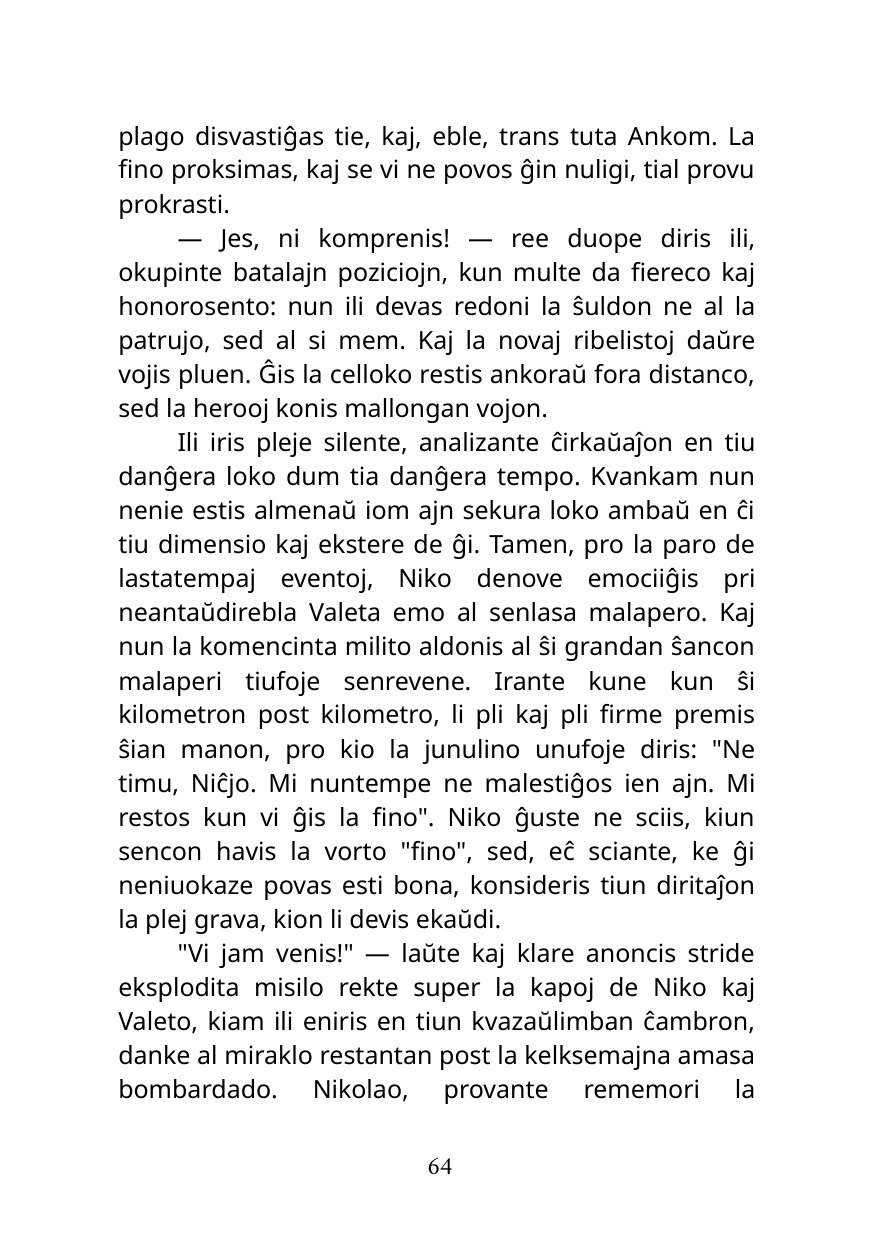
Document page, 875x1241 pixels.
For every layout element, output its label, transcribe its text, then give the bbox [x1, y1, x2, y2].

text Ili iris pleje silente, analizante ĉirkaŭaĵon en tiu danĝera loko dum tia danĝera tempo. Kvankam nun nenie estis almenaŭ iom ajn sekura loko ambaŭ en ĉi tiu dimensio kaj ekstere de ĝi. Tamen, pro la paro de lastatempaj eventoj, Niko denove emociiĝis pri neantaŭdirebla Valeta emo al senlasa malapero. Kaj nun la komencinta milito aldonis al ŝi grandan ŝancon malaperi tiufoje senrevene. Irante kune kun ŝi kilometron post kilometro, li pli kaj pli firme premis ŝian manon, pro kio la junulino unufoje diris: "Ne timu, Niĉjo. Mi nuntempe ne malestiĝos ien ajn. Mi restos kun vi ĝis la fino". Niko ĝuste ne sciis, kiun sencon havis la vorto "fino", sed, eĉ sciante, ke ĝi neniuokaze povas esti bona, konsideris tiun diritaĵon la plej grava, kion li devis ekaŭdi. [118, 425, 756, 936]
text "Vi jam venis!" — laŭte kaj klare anoncis stride eksplodita misilo rekte super la kapoj de Niko kaj Valeto, kiam ili eniris en tiun kvazaŭlimban ĉambron, danke al miraklo restantan post la kelksemajna amasa bombardado. Nikolao, provante rememori la [118, 936, 756, 1106]
text plago disvastiĝas tie, kaj, eble, trans tuta Ankom. La fino proksimas, kaj se vi ne povos ĝin nuligi, tial provu prokrasti. [118, 118, 756, 220]
text — Jes, ni komprenis! — ree duope diris ili, okupinte batalajn poziciojn, kun multe da fiereco kaj honorosento: nun ili devas redoni la ŝuldon ne al la patrujo, sed al si mem. Kaj la novaj ribelistoj daŭre vojis pluen. Ĝis la celloko restis ankoraŭ fora distanco, sed la herooj konis mallongan vojon. [118, 220, 756, 425]
